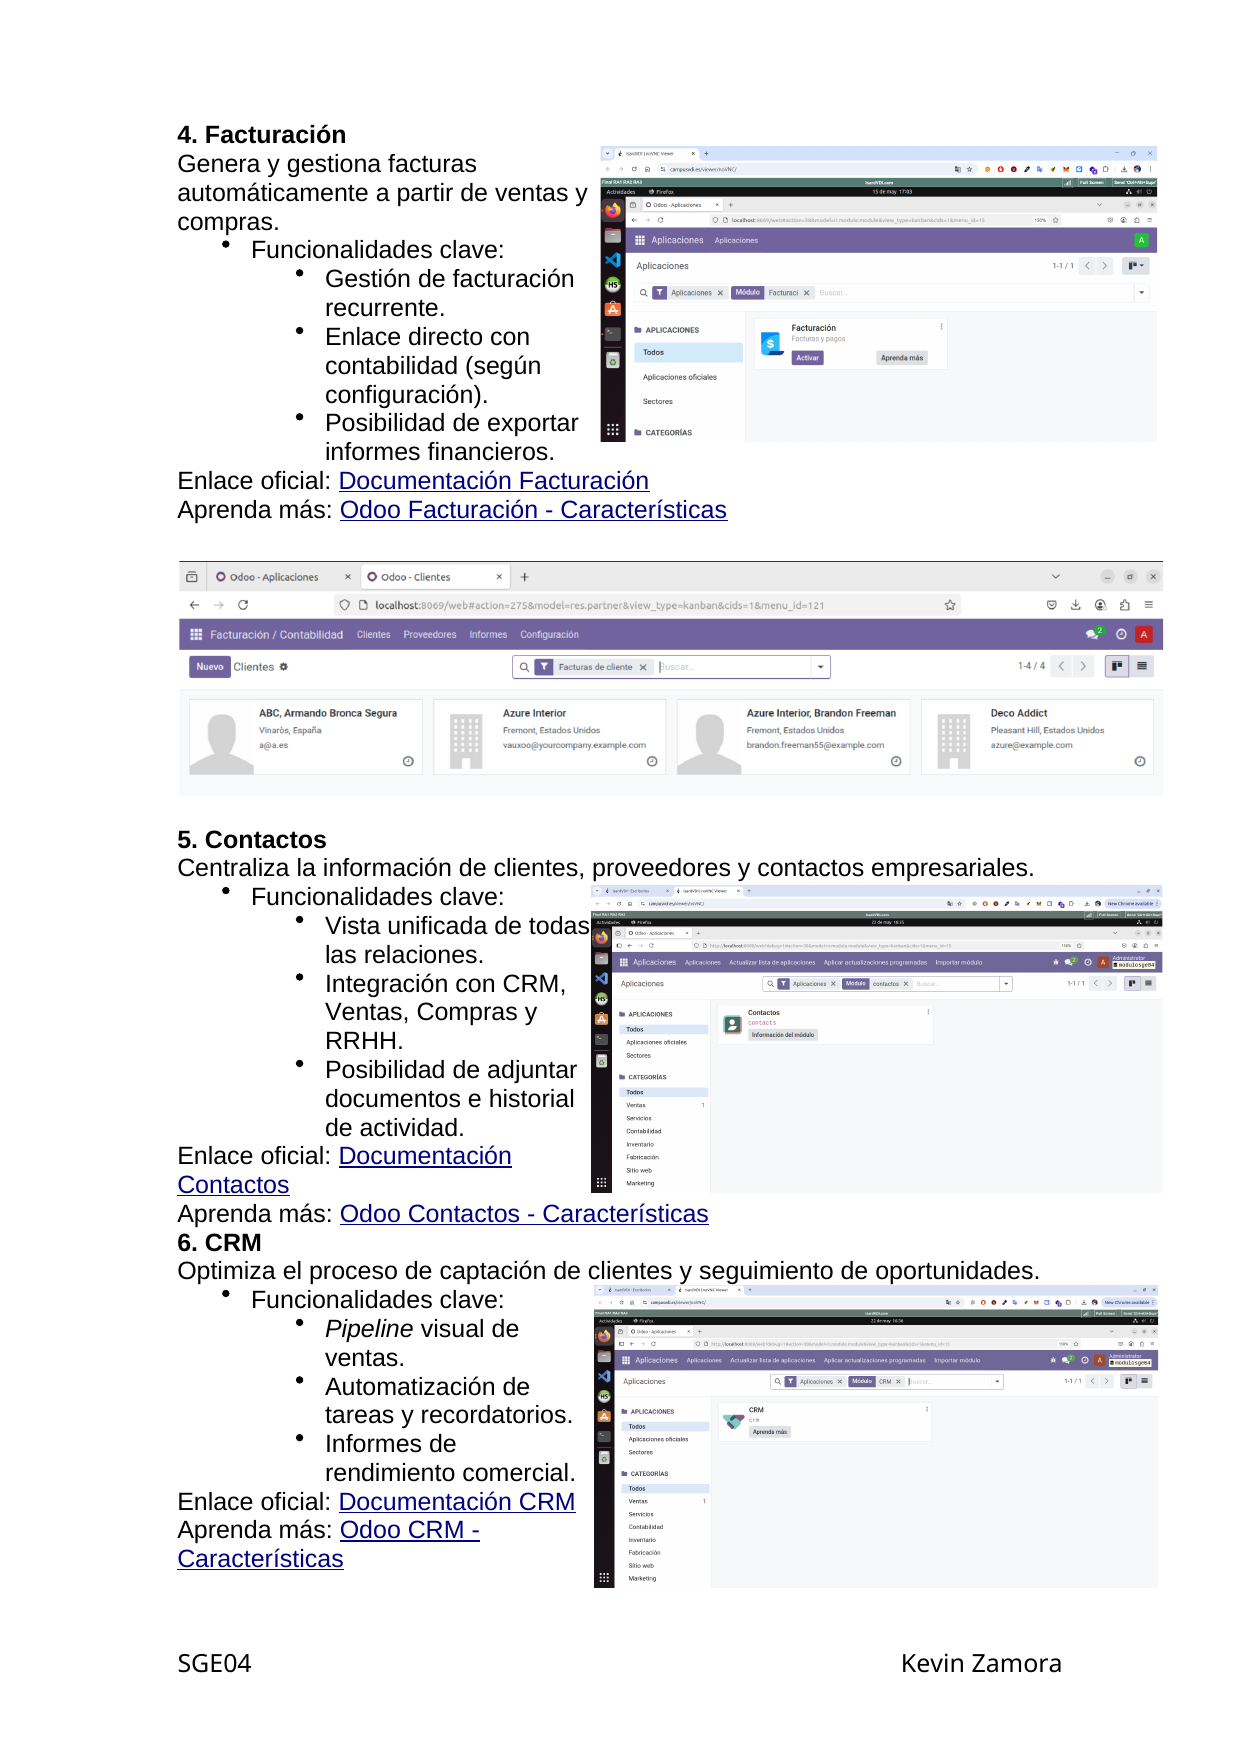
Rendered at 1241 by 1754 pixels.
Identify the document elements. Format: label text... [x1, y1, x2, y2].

subtitle Gestión de facturación recurrente. [295, 264, 600, 322]
subtitle [1158, 264, 1174, 322]
subtitle [1158, 236, 1174, 264]
subtitle Aprenda más: Odoo Contactos - Características [177, 1199, 1174, 1227]
subtitle Pipeline visual de ventas. [295, 1314, 594, 1371]
picture [600, 146, 1158, 442]
subtitle Funcionalidades clave: [221, 1285, 594, 1314]
subtitle [1163, 968, 1174, 1055]
subtitle Optimiza el proceso de captación de clientes y seguimiento de oportunidades. [177, 1256, 1174, 1285]
subtitle Aprenda más: Odoo CRM - Características [177, 1515, 594, 1573]
subtitle Funcionalidades clave: [221, 882, 1174, 911]
subtitle Posibilidad de adjuntar documentos e historial de actividad. [295, 1055, 591, 1141]
subtitle Funcionalidades clave: [221, 236, 600, 264]
subtitle [1159, 1314, 1174, 1371]
subtitle Posibilidad de exportar informes financieros. [295, 408, 1174, 466]
subtitle 5. Contactos [177, 824, 1174, 853]
subtitle Enlace oficial: Documentación Facturación [177, 466, 1174, 495]
subtitle Aprenda más: Odoo Facturación - Características [177, 495, 1174, 523]
subtitle Automatización de tareas y recordatorios. [295, 1371, 594, 1429]
picture [179, 561, 1164, 796]
subtitle Enlace directo con contabilidad (según configuración). [295, 322, 600, 408]
subtitle [1158, 322, 1174, 408]
subtitle 4. Facturación [177, 121, 1174, 149]
subtitle Enlace oficial: Documentación CRM [177, 1487, 594, 1515]
subtitle [1159, 1371, 1174, 1429]
subtitle [1159, 1429, 1174, 1487]
subtitle Centraliza la información de clientes, proveedores y contactos empresariales. [177, 853, 1174, 882]
subtitle Genera y gestiona facturas automáticamente a partir de ventas y compras. [177, 149, 600, 236]
subtitle Enlace oficial: Documentación Contactos [177, 1141, 1174, 1199]
subtitle Integración con CRM, Ventas, Compras y RRHH. [295, 968, 591, 1055]
subtitle 6. CRM [177, 1227, 1174, 1256]
picture [591, 885, 1163, 1193]
picture [594, 1285, 1159, 1588]
subtitle [1159, 1515, 1174, 1573]
subtitle Vista unificada de todas las relaciones. [295, 911, 591, 968]
subtitle Informes de rendimiento comercial. [295, 1429, 594, 1487]
